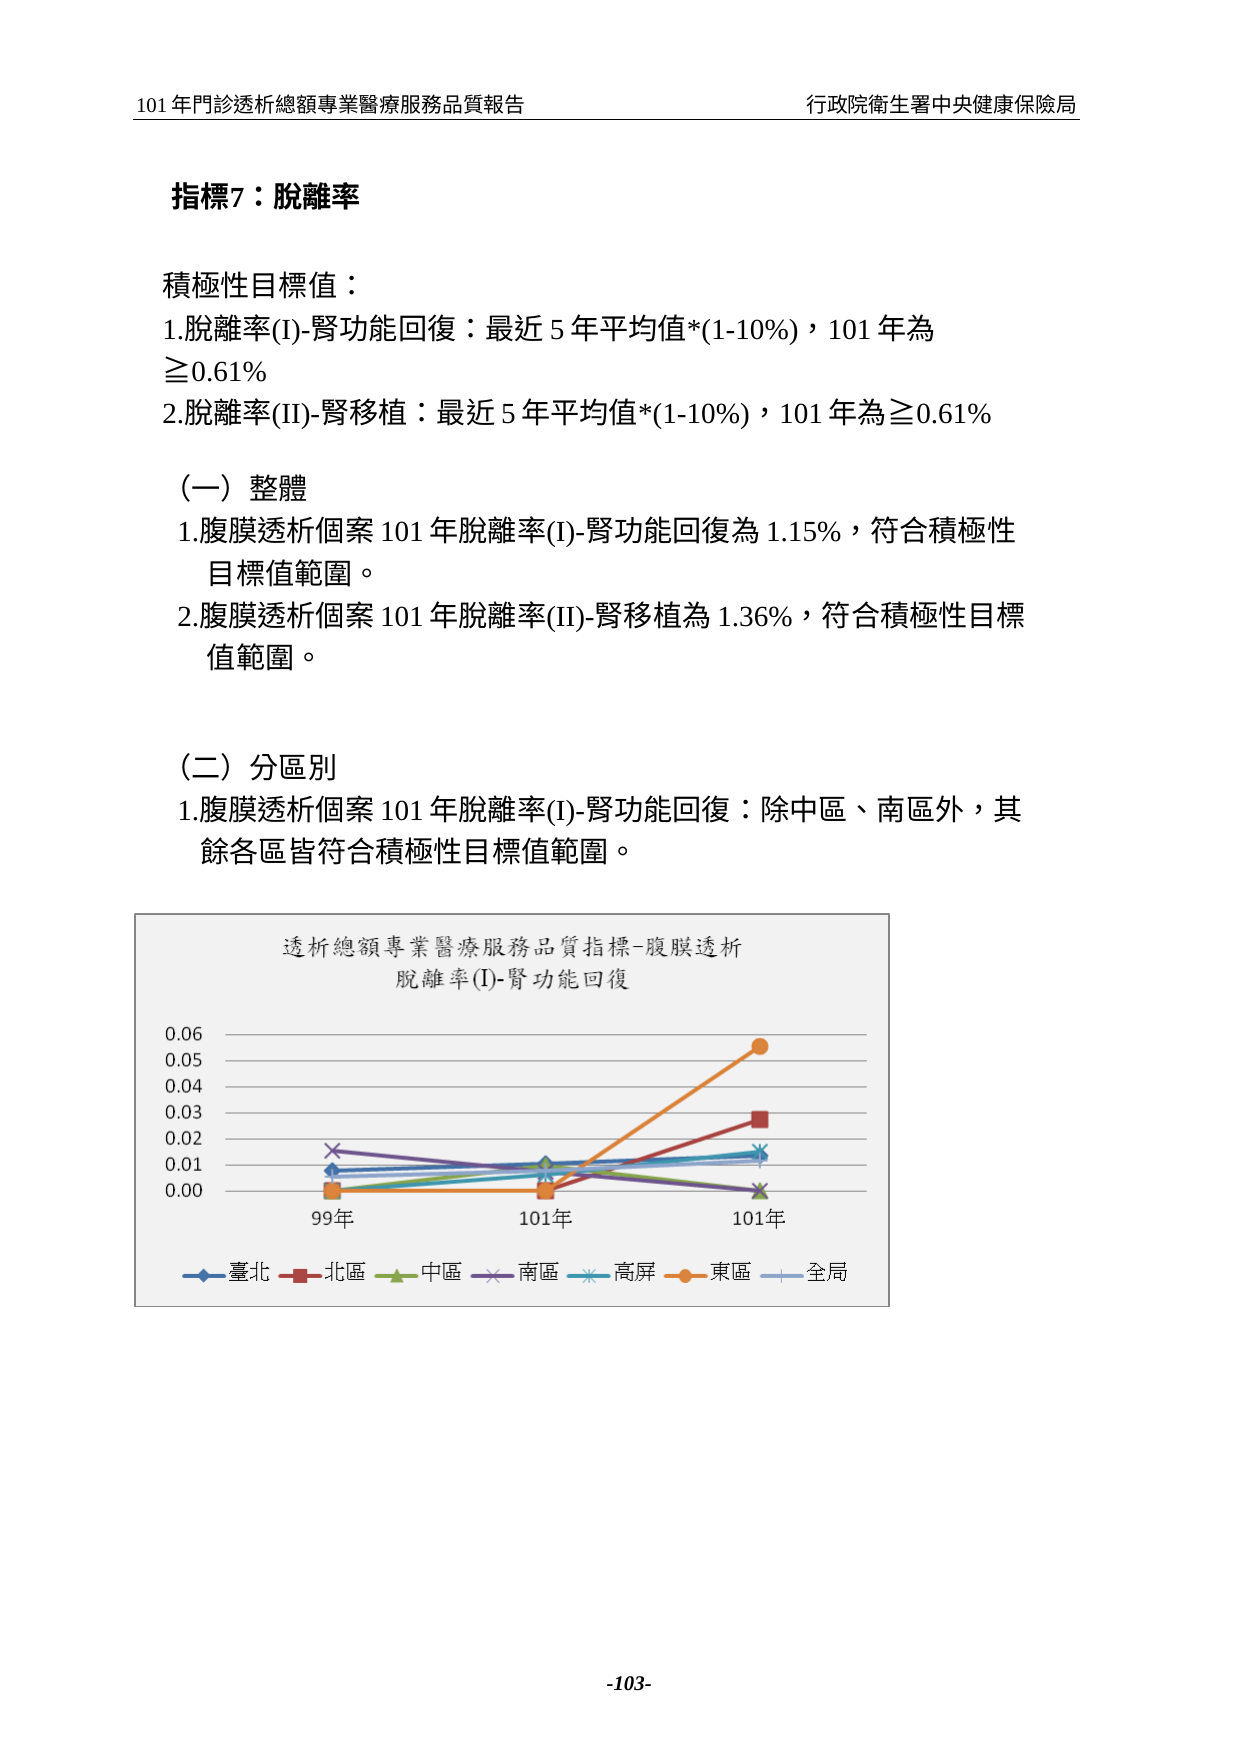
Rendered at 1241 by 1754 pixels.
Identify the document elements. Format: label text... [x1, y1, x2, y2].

table_cell [361, 1376, 469, 1410]
table_cell [1044, 1410, 1120, 1444]
table_cell [361, 871, 469, 905]
table_cell （一）整體 [162, 432, 1034, 508]
table_cell [361, 1341, 469, 1376]
table_cell 2.脫離率(II)-腎移植：最近5年平均值*(1-10%)，101年為≧0.61% [162, 390, 1034, 432]
table_cell [136, 1479, 264, 1513]
table_cell [265, 1444, 361, 1479]
table_cell [136, 508, 162, 711]
table_cell [136, 1444, 264, 1479]
table_cell [1034, 711, 1122, 786]
table_cell [831, 1341, 938, 1376]
table_cell [708, 1479, 831, 1513]
table_cell [469, 1341, 577, 1376]
table_header [495, 263, 604, 305]
table_cell 1.脫離率(I)-腎功能回復：最近5年平均值*(1-10%)，101年為≧0.61% [162, 305, 1034, 390]
table_header [858, 263, 964, 305]
table_cell [708, 1548, 831, 1582]
table_cell [361, 1444, 469, 1479]
table_cell [136, 432, 162, 508]
table_cell [831, 905, 938, 1307]
table_cell [938, 1410, 1044, 1444]
table_cell [1044, 1307, 1120, 1341]
table_header [604, 263, 734, 305]
table_cell [577, 1341, 707, 1376]
table_cell [938, 1444, 1044, 1479]
table_cell [831, 1513, 938, 1547]
table_cell [708, 1410, 831, 1444]
table_cell [469, 1479, 577, 1513]
picture [133, 913, 890, 1307]
table_cell [1044, 871, 1120, 905]
table_cell [136, 786, 162, 871]
table_cell [577, 1308, 707, 1341]
table_cell [577, 1548, 707, 1582]
table_cell [265, 1479, 361, 1513]
table_cell [938, 1307, 1044, 1341]
table_cell [469, 1308, 577, 1341]
table_header [1038, 263, 1122, 305]
table_cell [1044, 1479, 1120, 1513]
table_cell [361, 1548, 469, 1582]
table_cell [469, 905, 577, 913]
table_cell [938, 905, 1044, 1307]
table_cell [577, 1513, 707, 1547]
table_cell [265, 1341, 361, 1376]
table_cell [577, 1410, 707, 1444]
table_cell [136, 1548, 264, 1582]
table_cell [577, 1444, 707, 1479]
table_cell [361, 1479, 469, 1513]
table_cell [361, 1513, 469, 1547]
table_cell [1044, 905, 1120, 1307]
table_cell [136, 905, 264, 913]
table_cell [265, 1376, 361, 1410]
table_cell [831, 1307, 938, 1341]
table_cell [265, 1548, 361, 1582]
table_cell [831, 1410, 938, 1444]
table_cell [361, 1410, 469, 1444]
table_cell [1034, 305, 1122, 390]
table_cell [831, 1444, 938, 1479]
table_cell [708, 905, 831, 913]
table_cell 1.腹膜透析個案101年脫離率(I)-腎功能回復：除中區、南區外，其餘各區皆符合積極性目標值範圍。 [162, 786, 1034, 871]
table_header [136, 263, 162, 305]
table_cell [938, 1376, 1044, 1410]
table_cell [708, 871, 831, 905]
table_cell [1044, 1513, 1120, 1547]
table_cell [469, 1410, 577, 1444]
table_cell [831, 1376, 938, 1410]
table_cell [1034, 786, 1122, 871]
table_cell [708, 1444, 831, 1479]
table_cell [708, 1513, 831, 1547]
table_cell 1.腹膜透析個案101年脫離率(I)-腎功能回復為1.15%，符合積極性目標值範圍。 2.腹膜透析個案101年脫離率(II)-腎移植為1.36%，符合積極性目標值範圍。 [162, 508, 1034, 711]
table_cell [708, 1308, 831, 1341]
table_cell [136, 1410, 264, 1444]
table_cell [577, 1479, 707, 1513]
table_cell [265, 905, 361, 913]
table_cell [708, 1341, 831, 1376]
table_cell [469, 1548, 577, 1582]
table_cell [136, 1308, 264, 1341]
table_header [387, 263, 495, 305]
table_cell [831, 871, 938, 905]
table_cell [136, 390, 162, 432]
table_cell [1044, 1548, 1120, 1582]
table_cell [469, 1376, 577, 1410]
table_header [734, 263, 858, 305]
table_cell [577, 871, 707, 905]
table_cell [831, 1479, 938, 1513]
table_cell [265, 1410, 361, 1444]
table_cell [136, 1376, 264, 1410]
table_cell [469, 1513, 577, 1547]
table_cell [1034, 508, 1122, 711]
table_cell [136, 711, 162, 786]
table_cell [1044, 1444, 1120, 1479]
table_cell [265, 1513, 361, 1547]
table_cell [136, 1341, 264, 1376]
table_cell [136, 1513, 264, 1547]
table_cell [361, 1308, 469, 1341]
table_cell [831, 1548, 938, 1582]
table_cell [938, 1341, 1044, 1376]
table_cell [136, 871, 264, 905]
table_cell [577, 1376, 707, 1410]
table_cell [1034, 432, 1122, 508]
table_header [964, 263, 1034, 305]
table_cell [938, 1548, 1044, 1582]
table_cell [469, 1444, 577, 1479]
table_header 積極性目標值： [162, 263, 387, 305]
table_cell [1044, 1376, 1120, 1410]
table_cell [938, 871, 1044, 905]
table_cell [265, 1308, 361, 1341]
subtitle 指標7：脫離率 [171, 169, 1122, 217]
table_cell [1044, 1341, 1120, 1376]
table_cell [708, 1376, 831, 1410]
table_cell （二）分區別 [162, 711, 1034, 786]
table_cell [469, 871, 577, 905]
table_cell [1034, 390, 1122, 432]
table_cell [938, 1479, 1044, 1513]
table_cell [938, 1513, 1044, 1547]
table_cell [136, 305, 162, 390]
table_cell [361, 905, 469, 913]
table_cell [577, 905, 707, 913]
table_cell [265, 871, 361, 905]
